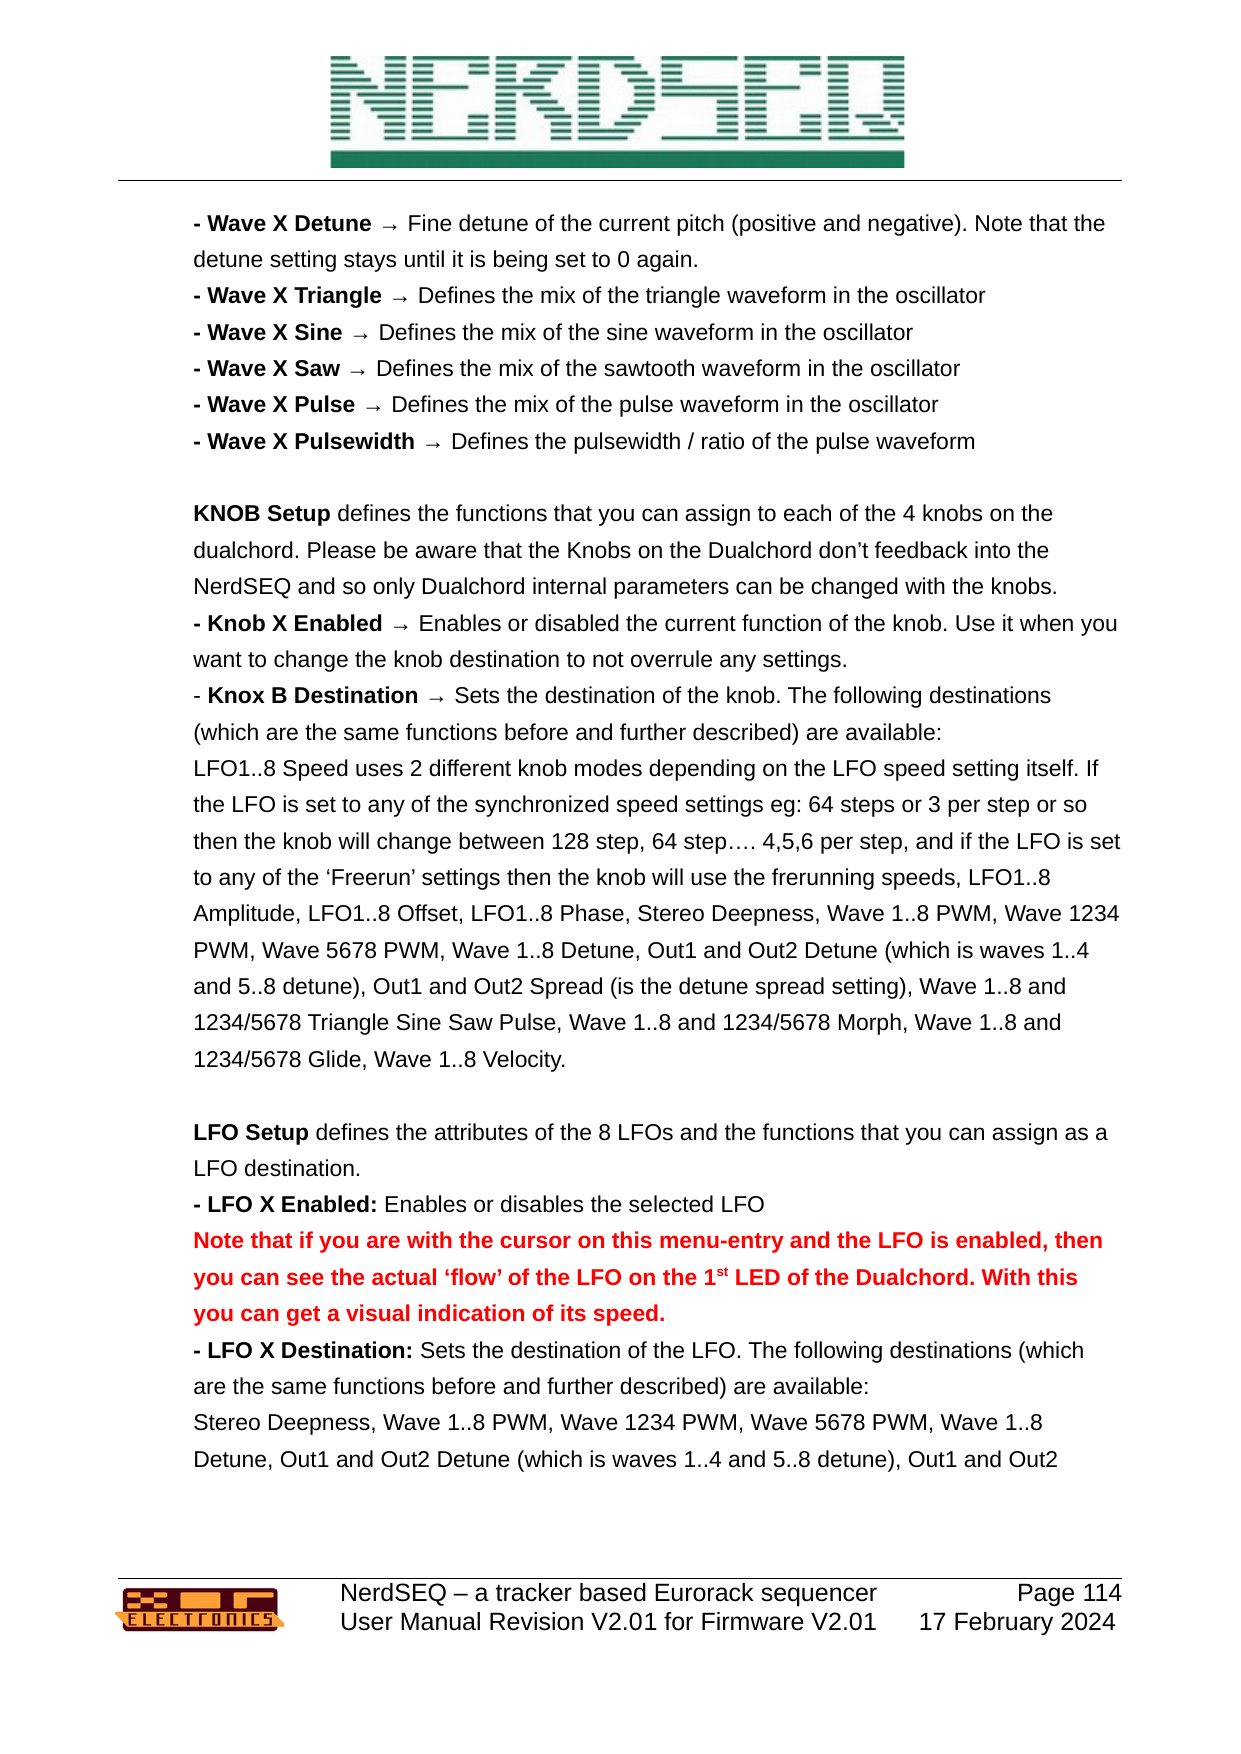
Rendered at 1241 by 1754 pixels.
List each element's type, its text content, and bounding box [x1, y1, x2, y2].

text - Wave X Detune → Fine detune of the current pitch (positive and negative). Note that the detune setting stays until it is being set to 0 again. - Wave X Triangle → Defines the mix of the triangle waveform in the oscillator [193, 209, 1122, 309]
text - Knob X Enabled → Enables or disabled the current function of the knob. Use it when you want to change the knob destination to not overrule any settings. [193, 609, 1122, 672]
text LFO1..8 Speed uses 2 different knob modes depending on the LFO speed setting itself. If the LFO is set to any of the synchronized speed settings eg: 64 steps or 3 per step or so then the knob will change between 128 step, 64 step…. 4,5,6 per step, and if the LFO is set to any of the ‘Freerun’ settings then the knob will use the frerunning speeds, LFO1..8 Amplitude, LFO1..8 Offset, LFO1..8 Phase, Stereo Deepness, Wave 1..8 PWM, Wave 1234 PWM, Wave 5678 PWM, Wave 1..8 Detune, Out1 and Out2 Detune (which is waves 1..4 and 5..8 detune), Out1 and Out2 Spread (is the detune spread setting), Wave 1..8 and 1234/5678 Triangle Sine Saw Pulse, Wave 1..8 and 1234/5678 Morph, Wave 1..8 and 1234/5678 Glide, Wave 1..8 Velocity. [193, 755, 1122, 1072]
text LFO Setup defines the attributes of the 8 LFOs and the functions that you can assign as a LFO destination. [193, 1118, 1122, 1181]
picture [330, 56, 905, 168]
text - Knox B Destination → Sets the destination of the knob. The following destinations (which are the same functions before and further described) are available: [193, 682, 1122, 745]
text KNOB Setup defines the functions that you can assign to each of the 4 knobs on the dualchord. Please be aware that the Knobs on the Dualchord don’t feedback into the NerdSEQ and so only Dualchord internal parameters can be changed with the knobs. [193, 500, 1122, 599]
text - Wave X Sine → Defines the mix of the sine waveform in the oscillator [193, 319, 1122, 345]
text Note that if you are with the cursor on this menu-entry and the LFO is enabled, then you can see the actual ‘flow’ of the LFO on the 1st LED of the Dualchord. With this you can get a visual indication of its speed. [193, 1227, 1122, 1327]
text - Wave X Pulse → Defines the mix of the pulse waveform in the oscillator [193, 391, 1122, 418]
picture [115, 1584, 285, 1634]
text - LFO X Enabled: Enables or disables the selected LFO [193, 1191, 1122, 1217]
text Stereo Deepness, Wave 1..8 PWM, Wave 1234 PWM, Wave 5678 PWM, Wave 1..8 Detune, Out1 and Out2 Detune (which is waves 1..4 and 5..8 detune), Out1 and Out2 [193, 1409, 1122, 1472]
text - LFO X Destination: Sets the destination of the LFO. The following destinations (which are the same functions before and further described) are available: [193, 1337, 1122, 1399]
text - Wave X Pulsewidth → Defines the pulsewidth / ratio of the pulse waveform [193, 428, 1122, 454]
text - Wave X Saw → Defines the mix of the sawtooth waveform in the oscillator [193, 355, 1122, 381]
